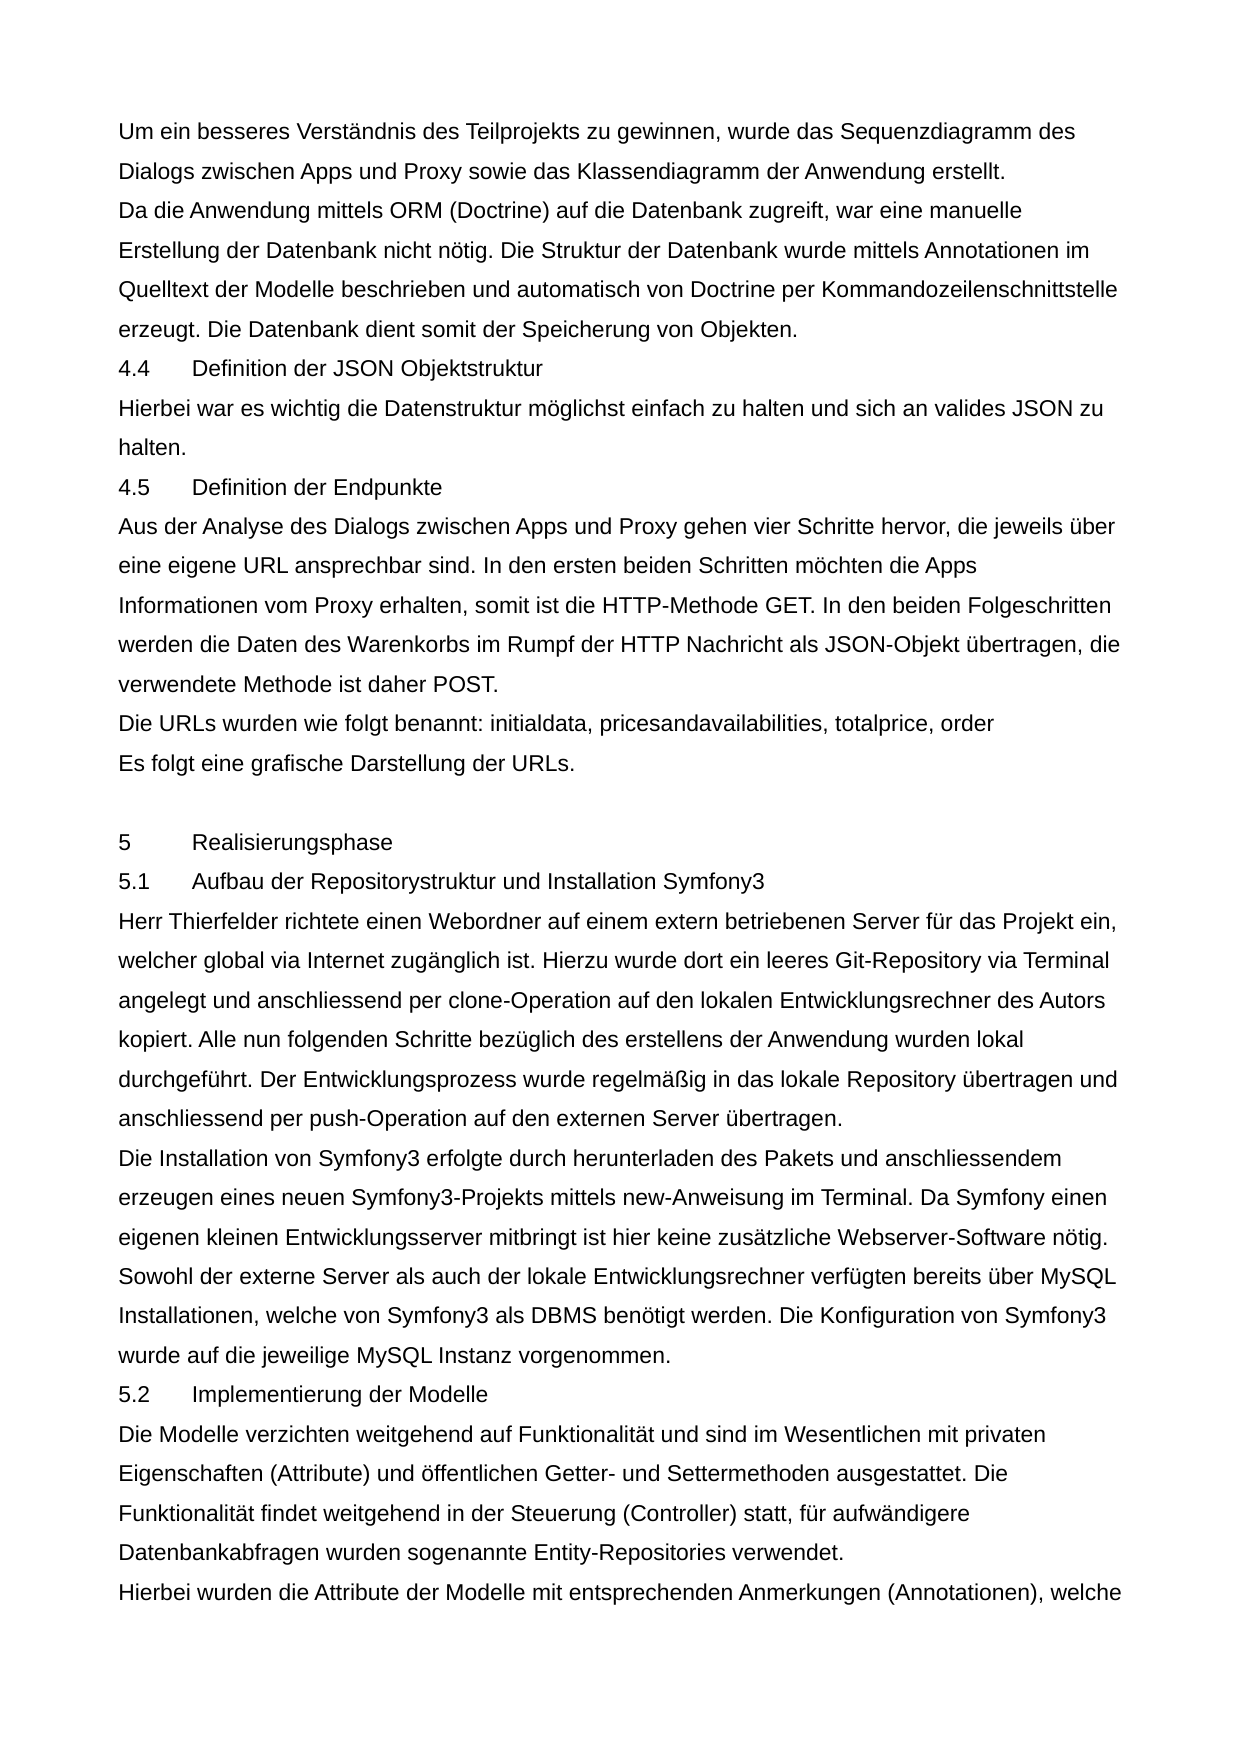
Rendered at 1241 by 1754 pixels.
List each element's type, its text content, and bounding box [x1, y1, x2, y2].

text 4.5 Definition der Endpunkte [118, 473, 1122, 500]
text Die Modelle verzichten weitgehend auf Funktionalität und sind im Wesentlichen mit privaten Eigenschaften (Attribute) und öffentlichen Getter- und Settermethoden ausgestattet. Die Funktionalität findet weitgehend in der Steuerung (Controller) statt, für aufwändigere Datenbankabfragen wurden sogenannte Entity-Repositories verwendet. [118, 1421, 1122, 1566]
text Herr Thierfelder richtete einen Webordner auf einem extern betriebenen Server für das Projekt ein, welcher global via Internet zugänglich ist. Hierzu wurde dort ein leeres Git-Repository via Terminal angelegt und anschliessend per clone-Operation auf den lokalen Entwicklungsrechner des Autors kopiert. Alle nun folgenden Schritte bezüglich des erstellens der Anwendung wurden lokal durchgeführt. Der Entwicklungsprozess wurde regelmäßig in das lokale Repository übertragen und anschliessend per push-Operation auf den externen Server übertragen. [118, 908, 1122, 1131]
text Hierbei war es wichtig die Datenstruktur möglichst einfach zu halten und sich an valides JSON zu halten. [118, 394, 1122, 460]
text 5.1 Aufbau der Repositorystruktur und Installation Symfony3 [118, 868, 1122, 894]
text 4.4 Definition der JSON Objektstruktur [118, 355, 1122, 381]
text Sowohl der externe Server als auch der lokale Entwicklungsrechner verfügten bereits über MySQL Installationen, welche von Symfony3 als DBMS benötigt werden. Die Konfiguration von Symfony3 wurde auf die jeweilige MySQL Instanz vorgenommen. [118, 1263, 1122, 1368]
text Aus der Analyse des Dialogs zwischen Apps und Proxy gehen vier Schritte hervor, die jeweils über eine eigene URL ansprechbar sind. In den ersten beiden Schritten möchten die Apps Informationen vom Proxy erhalten, somit ist die HTTP-Methode GET. In den beiden Folgeschritten werden die Daten des Warenkorbs im Rumpf der HTTP Nachricht als JSON-Objekt übertragen, die verwendete Methode ist daher POST. [118, 513, 1122, 697]
text 5 Realisierungsphase [118, 829, 1122, 855]
text Um ein besseres Verständnis des Teilprojekts zu gewinnen, wurde das Sequenzdiagramm des Dialogs zwischen Apps und Proxy sowie das Klassendiagramm der Anwendung erstellt. [118, 118, 1122, 184]
text Da die Anwendung mittels ORM (Doctrine) auf die Datenbank zugreift, war eine manuelle Erstellung der Datenbank nicht nötig. Die Struktur der Datenbank wurde mittels Annotationen im Quelltext der Modelle beschrieben und automatisch von Doctrine per Kommandozeilenschnittstelle erzeugt. Die Datenbank dient somit der Speicherung von Objekten. [118, 197, 1122, 342]
text Es folgt eine grafische Darstellung der URLs. [118, 750, 1122, 776]
text Die Installation von Symfony3 erfolgte durch herunterladen des Pakets und anschliessendem erzeugen eines neuen Symfony3-Projekts mittels new-Anweisung im Terminal. Da Symfony einen eigenen kleinen Entwicklungsserver mitbringt ist hier keine zusätzliche Webserver-Software nötig. [118, 1144, 1122, 1250]
text 5.2 Implementierung der Modelle [118, 1381, 1122, 1408]
text Die URLs wurden wie folgt benannt: initialdata, pricesandavailabilities, totalprice, order [118, 710, 1122, 737]
text Hierbei wurden die Attribute der Modelle mit entsprechenden Anmerkungen (Annotationen), welche [118, 1579, 1122, 1605]
